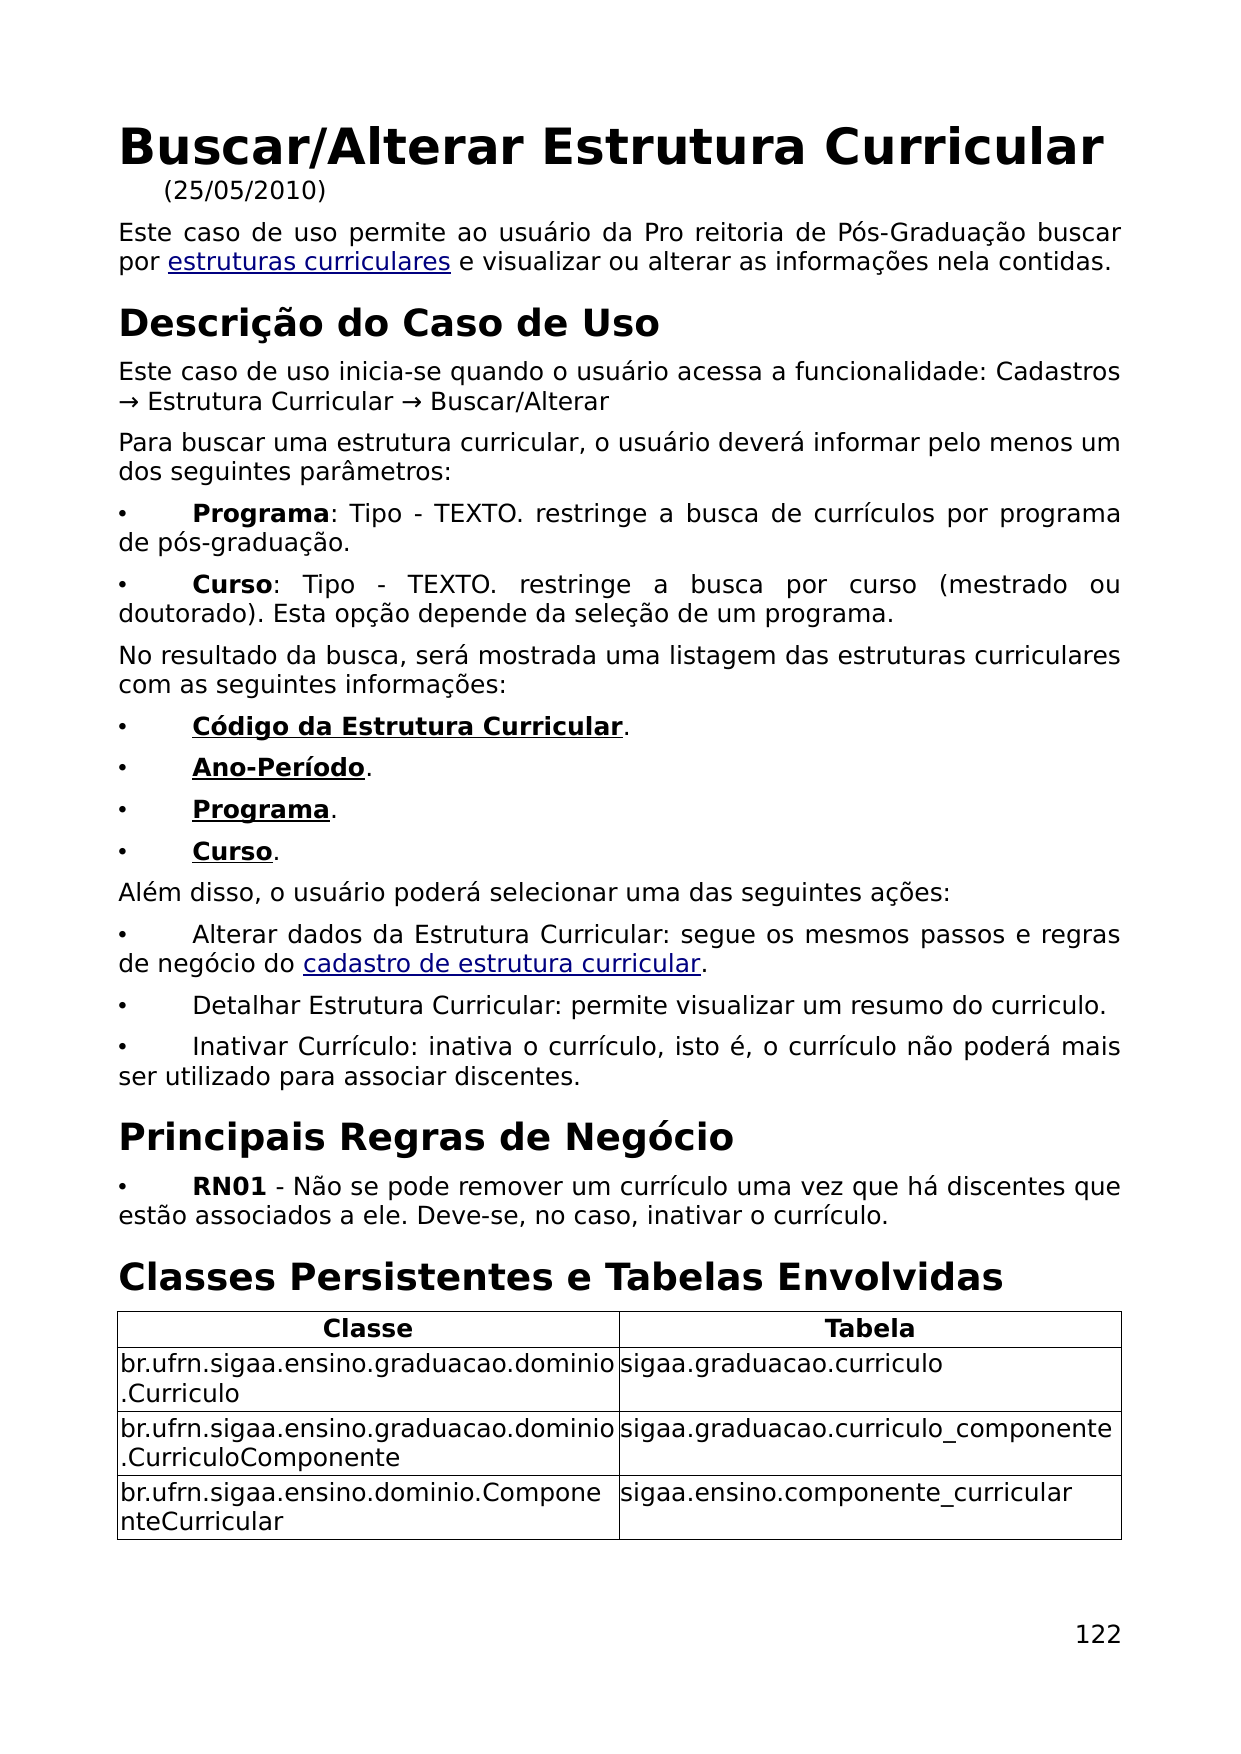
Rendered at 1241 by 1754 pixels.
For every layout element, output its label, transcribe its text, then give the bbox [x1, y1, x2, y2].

list Programa: Tipo - TEXTO. restringe a busca de currículos por programa de pós-graduação. [118, 499, 1122, 557]
list Alterar dados da Estrutura Curricular: segue os mesmos passos e regras de negócio do cadastro de estrutura curricular. [118, 920, 1122, 978]
text Além disso, o usuário poderá selecionar uma das seguintes ações: [118, 878, 1122, 907]
subtitle Descrição do Caso de Uso [118, 301, 1122, 345]
table_cell sigaa.graduacao.curriculo [620, 1348, 1121, 1411]
table_cell sigaa.graduacao.curriculo_componente [620, 1412, 1121, 1475]
subtitle Classes Persistentes e Tabelas Envolvidas [118, 1255, 1122, 1299]
list RN01 - Não se pode remover um currículo uma vez que há discentes que estão associados a ele. Deve-se, no caso, inativar o currículo. [118, 1172, 1122, 1230]
table_cell br.ufrn.sigaa.ensino.dominio.ComponenteCurricular [118, 1476, 619, 1539]
list Inativar Currículo: inativa o currículo, isto é, o currículo não poderá mais ser utilizado para associar discentes. [118, 1032, 1122, 1091]
list Curso. [118, 837, 1122, 866]
list Código da Estrutura Curricular. [118, 712, 1122, 741]
table_cell br.ufrn.sigaa.ensino.graduacao.dominio.CurriculoComponente [118, 1412, 619, 1475]
list Ano-Período. [118, 753, 1122, 782]
text Para buscar uma estrutura curricular, o usuário deverá informar pelo menos um dos seguintes parâmetros: [118, 428, 1122, 487]
text No resultado da busca, será mostrada uma listagem das estruturas curriculares com as seguintes informações: [118, 641, 1122, 699]
table_cell sigaa.ensino.componente_curricular [620, 1476, 1121, 1539]
text Este caso de uso permite ao usuário da Pro reitoria de Pós-Graduação buscar por estruturas curriculares e visualizar ou alterar as informações nela contidas. [118, 218, 1122, 276]
list Detalhar Estrutura Curricular: permite visualizar um resumo do curriculo. [118, 991, 1122, 1020]
table_header Tabela [620, 1312, 1121, 1347]
list Programa. [118, 795, 1122, 824]
list Curso: Tipo - TEXTO. restringe a busca por curso (mestrado ou doutorado). Esta opção depende da seleção de um programa. [118, 570, 1122, 628]
subtitle Principais Regras de Negócio [118, 1116, 1122, 1159]
table_header Classe [118, 1312, 619, 1347]
text Este caso de uso inicia-se quando o usuário acessa a funcionalidade: Cadastros → Estrutura Curricular → Buscar/Alterar [118, 357, 1122, 416]
subtitle Buscar/Alterar Estrutura Curricular (25/05/2010) [118, 118, 1122, 206]
table_cell br.ufrn.sigaa.ensino.graduacao.dominio.Curriculo [118, 1348, 619, 1411]
